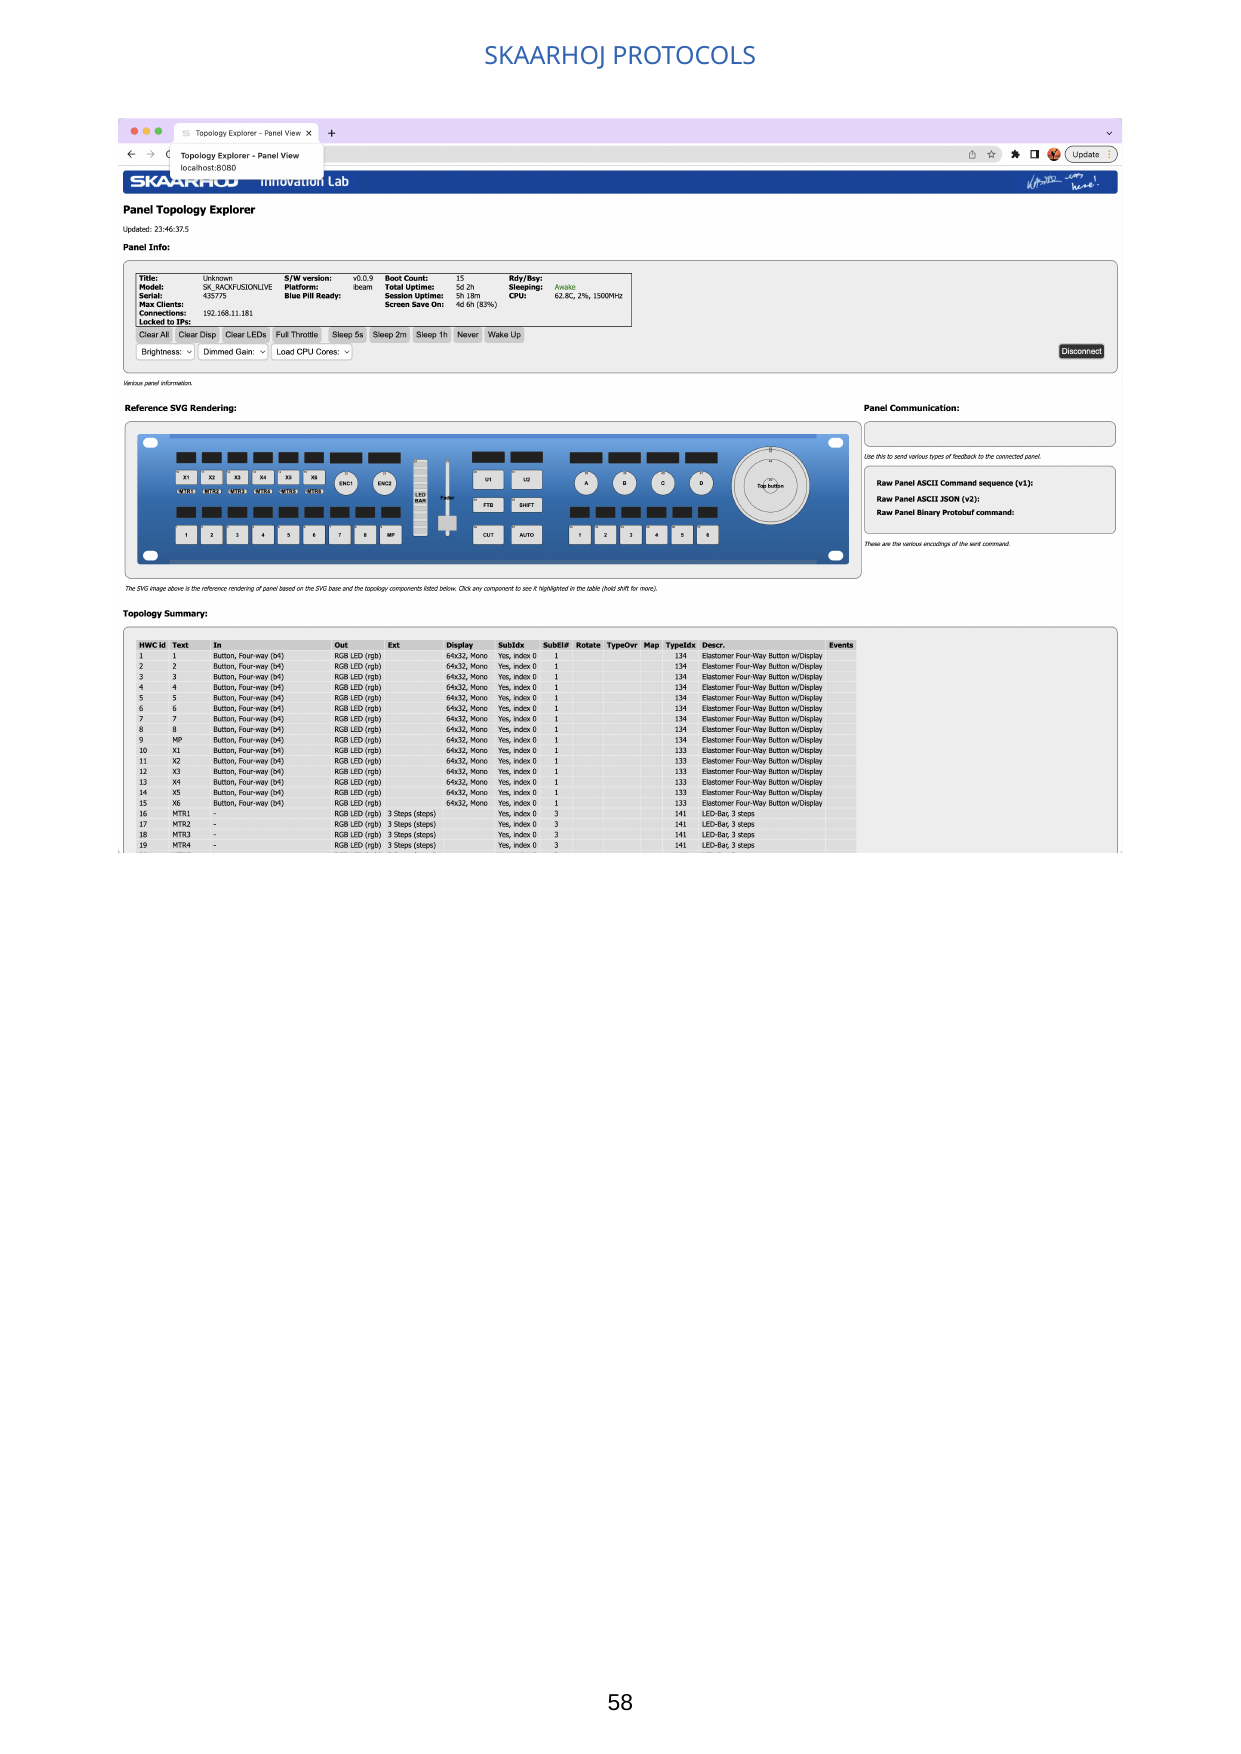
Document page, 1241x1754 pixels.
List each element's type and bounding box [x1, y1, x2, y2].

picture [118, 118, 1123, 853]
